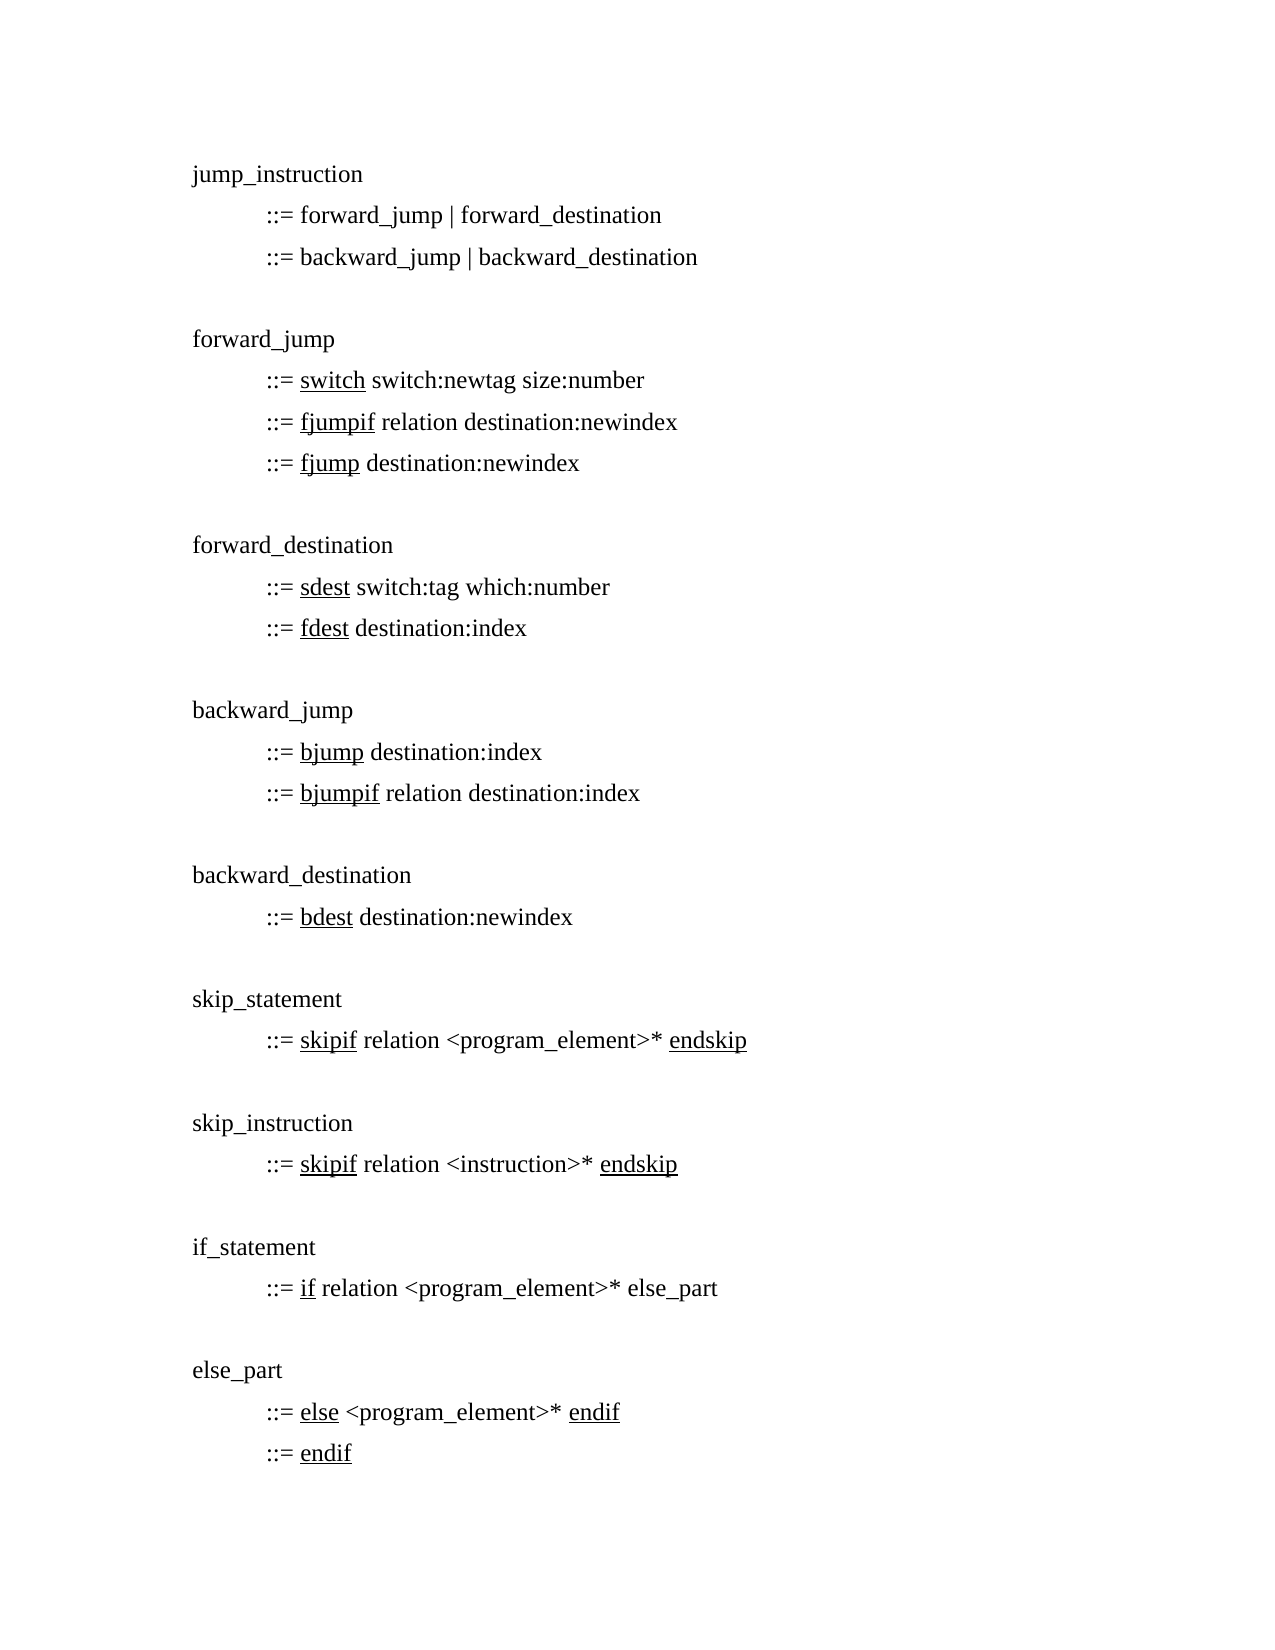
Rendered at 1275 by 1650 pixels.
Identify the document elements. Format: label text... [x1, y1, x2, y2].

text ::= backward_jump | backward_destination [118, 242, 1157, 271]
text ::= skipif relation <instruction>* endskip [118, 1149, 1157, 1178]
text skip_instruction [118, 1108, 1157, 1137]
text jump_instruction [118, 159, 1157, 188]
text ::= else <program_element>* endif [118, 1397, 1157, 1426]
text ::= skipif relation <program_element>* endskip [118, 1026, 1157, 1054]
text ::= bjumpif relation destination:index [118, 778, 1157, 807]
text forward_destination [118, 531, 1157, 559]
text ::= fjump destination:newindex [118, 448, 1157, 477]
text ::= fjumpif relation destination:newindex [118, 407, 1157, 436]
text ::= endif [118, 1438, 1157, 1467]
text ::= switch switch:newtag size:number [118, 366, 1157, 394]
text ::= forward_jump | forward_destination [118, 201, 1157, 229]
text else_part [118, 1356, 1157, 1384]
text ::= fdest destination:index [118, 613, 1157, 642]
text backward_jump [118, 696, 1157, 724]
text ::= sdest switch:tag which:number [118, 572, 1157, 601]
text skip_statement [118, 984, 1157, 1013]
text forward_jump [118, 324, 1157, 353]
text if_statement [118, 1232, 1157, 1261]
text backward_destination [118, 861, 1157, 889]
text ::= bdest destination:newindex [118, 902, 1157, 931]
text ::= if relation <program_element>* else_part [118, 1273, 1157, 1302]
text ::= bjump destination:index [118, 737, 1157, 766]
